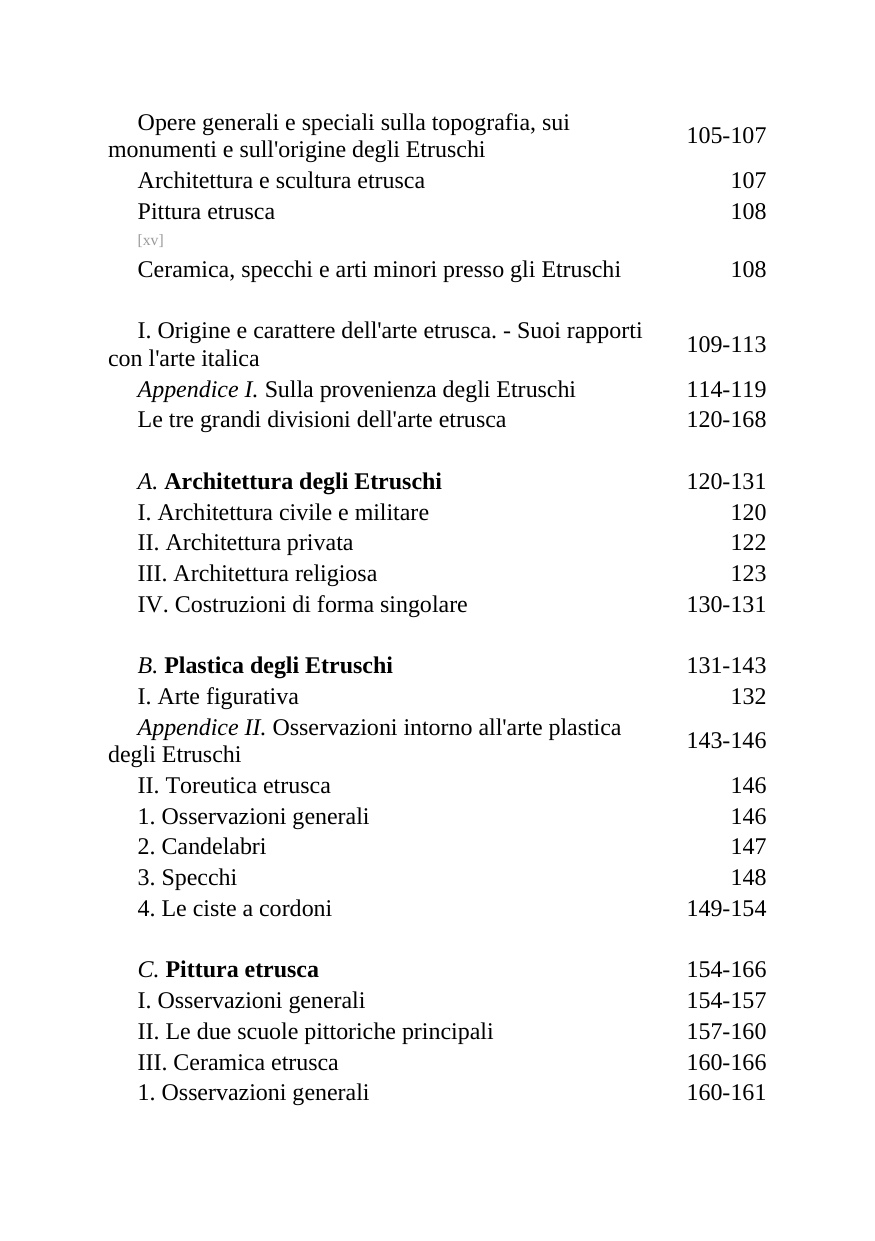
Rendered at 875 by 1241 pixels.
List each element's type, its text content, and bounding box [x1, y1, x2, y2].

table_cell Le tre grandi divisioni dell'arte etrusca [106, 404, 670, 434]
table_cell 147 [670, 831, 768, 862]
table_cell 146 [670, 800, 768, 831]
table_cell 130-131 [670, 588, 768, 619]
table_cell 122 [670, 527, 768, 557]
table_cell 114-119 [670, 373, 768, 404]
table_cell 146 [670, 769, 768, 800]
table_cell 108 [670, 253, 768, 284]
table_cell [670, 619, 768, 649]
table_cell 157-160 [670, 1015, 768, 1046]
table_cell 160-161 [670, 1077, 768, 1107]
table_cell Pittura etrusca [106, 195, 670, 226]
table_cell C. Pittura etrusca [106, 954, 670, 984]
table_cell II. Architettura privata [106, 527, 670, 557]
table_cell 3. Specchi [106, 862, 670, 892]
table_cell IV. Costruzioni di forma singolare [106, 588, 670, 619]
table_cell [670, 226, 768, 253]
table_cell 154-166 [670, 954, 768, 984]
table_cell [670, 923, 768, 954]
table_cell Opere generali e speciali sulla topografia, sui monumenti e sull'origine degli Etruschi [106, 106, 670, 164]
table_cell [670, 284, 768, 315]
table_cell 120 [670, 496, 768, 527]
table_cell [xv] [106, 226, 670, 253]
table_cell Appendice II. Osservazioni intorno all'arte plastica degli Etruschi [106, 711, 670, 769]
table_cell 154-157 [670, 985, 768, 1015]
table_cell III. Ceramica etrusca [106, 1046, 670, 1077]
table_cell 132 [670, 680, 768, 711]
table_cell 2. Candelabri [106, 831, 670, 862]
table_cell 149-154 [670, 892, 768, 923]
table_cell 148 [670, 862, 768, 892]
table_cell 123 [670, 558, 768, 588]
table_cell 120-168 [670, 404, 768, 434]
table_cell 143-146 [670, 711, 768, 769]
table_cell I. Origine e carattere dell'arte etrusca. - Suoi rapporti con l'arte italica [106, 315, 670, 373]
table_cell [670, 435, 768, 465]
table_cell A. Architettura degli Etruschi [106, 465, 670, 496]
table_cell 131-143 [670, 650, 768, 680]
table_cell [106, 923, 670, 954]
table_cell [106, 619, 670, 649]
table_cell I. Osservazioni generali [106, 985, 670, 1015]
table_cell 1. Osservazioni generali [106, 1077, 670, 1107]
table_cell Ceramica, specchi e arti minori presso gli Etruschi [106, 253, 670, 284]
table_cell 160-166 [670, 1046, 768, 1077]
table_cell [106, 284, 670, 315]
table_cell II. Le due scuole pittoriche principali [106, 1015, 670, 1046]
table_cell I. Arte figurativa [106, 680, 670, 711]
table_cell Appendice I. Sulla provenienza degli Etruschi [106, 373, 670, 404]
table_cell 4. Le ciste a cordoni [106, 892, 670, 923]
table_cell 109-113 [670, 315, 768, 373]
table_cell I. Architettura civile e militare [106, 496, 670, 527]
table_cell Architettura e scultura etrusca [106, 165, 670, 195]
table_cell B. Plastica degli Etruschi [106, 650, 670, 680]
table_cell 107 [670, 165, 768, 195]
table_cell II. Toreutica etrusca [106, 769, 670, 800]
table_cell 108 [670, 195, 768, 226]
table_cell [106, 435, 670, 465]
table_cell III. Architettura religiosa [106, 558, 670, 588]
table_cell 1. Osservazioni generali [106, 800, 670, 831]
table_cell 105-107 [670, 106, 768, 164]
table_cell 120-131 [670, 465, 768, 496]
